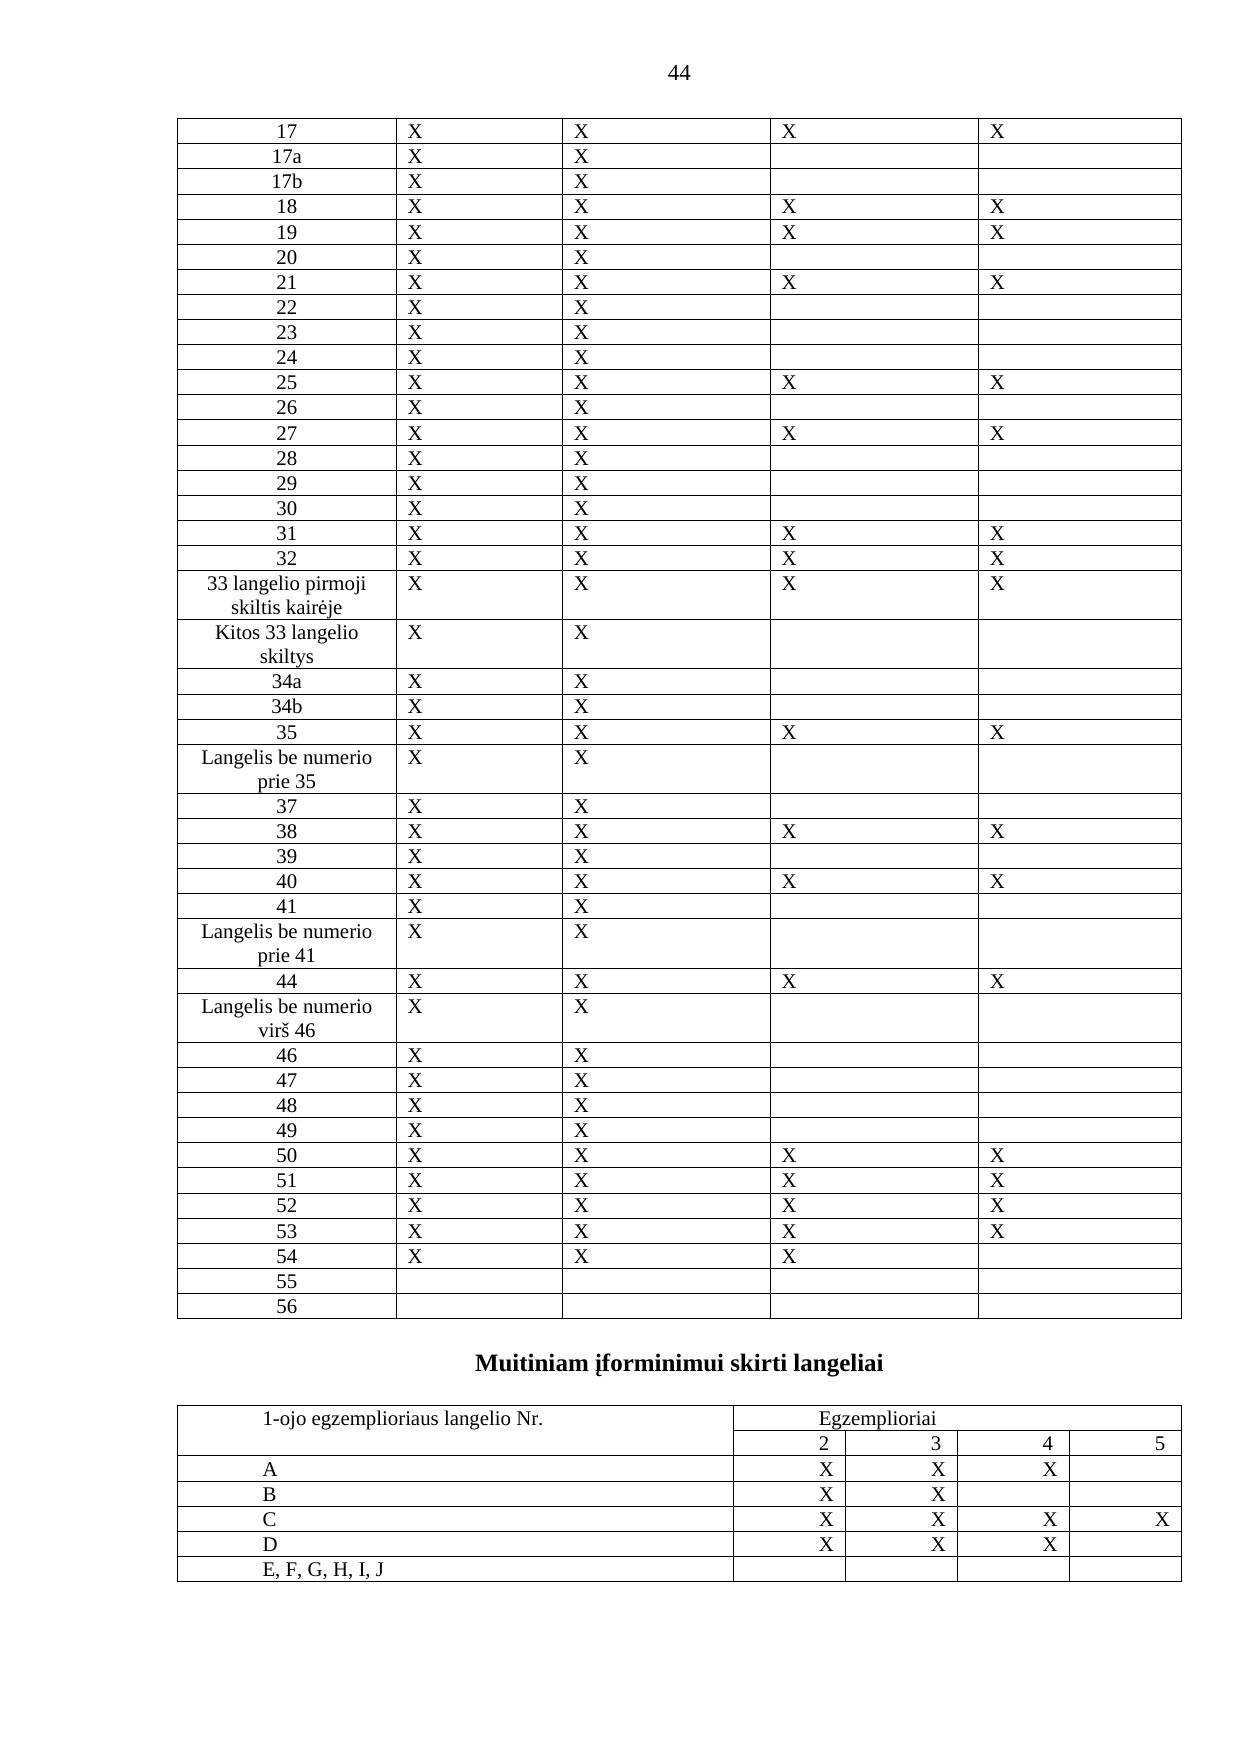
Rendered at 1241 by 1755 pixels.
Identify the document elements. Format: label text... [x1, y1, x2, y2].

table_cell 26 [178, 395, 396, 419]
table_cell X [397, 496, 562, 520]
table_cell 19 [178, 220, 396, 244]
table_cell X [563, 245, 770, 269]
table_cell X [563, 994, 770, 1042]
table_cell X [563, 1194, 770, 1217]
table_cell [979, 669, 1181, 693]
table_cell [979, 794, 1181, 818]
table_cell X [397, 620, 562, 668]
table_cell X [979, 220, 1181, 244]
table_cell X [563, 169, 770, 193]
table_cell X [771, 869, 978, 893]
table_cell X [734, 1482, 845, 1506]
table_cell 46 [178, 1043, 396, 1067]
table_cell X [563, 720, 770, 744]
table_cell 38 [178, 819, 396, 843]
table_cell X [979, 1168, 1181, 1192]
table_cell [771, 919, 978, 967]
table_cell [771, 446, 978, 469]
table_cell 51 [178, 1168, 396, 1192]
table_cell X [979, 1194, 1181, 1217]
table_cell [771, 345, 978, 369]
table_cell B [178, 1482, 733, 1506]
table_cell 34a [178, 669, 396, 693]
table_cell X [397, 1194, 562, 1217]
table_cell X [397, 819, 562, 843]
table_cell X [397, 446, 562, 469]
table_cell X [563, 695, 770, 718]
table_cell X [563, 620, 770, 668]
table_cell X [397, 420, 562, 444]
table_cell [771, 1093, 978, 1117]
table_cell 35 [178, 720, 396, 744]
table_cell X [979, 869, 1181, 893]
table_cell X [771, 521, 978, 545]
table_cell X [958, 1507, 1069, 1531]
table_cell [771, 1043, 978, 1067]
table_cell X [397, 220, 562, 244]
table_cell [958, 1557, 1069, 1581]
table_cell X [771, 195, 978, 218]
table_cell [979, 1093, 1181, 1117]
table_cell X [397, 1093, 562, 1117]
table_cell 17b [178, 169, 396, 193]
table_cell X [563, 144, 770, 168]
table_cell X [397, 370, 562, 394]
table_cell [979, 620, 1181, 668]
table_cell X [563, 1043, 770, 1067]
table_cell X [563, 819, 770, 843]
table_cell X [563, 1244, 770, 1268]
table_cell X [397, 195, 562, 218]
table_cell Langelis be numerio prie 35 [178, 745, 396, 793]
table_cell X [771, 1219, 978, 1243]
table_cell X [397, 1118, 562, 1142]
table_cell [1070, 1456, 1181, 1481]
table_cell E, F, G, H, I, J [178, 1557, 733, 1581]
table_cell X [397, 1068, 562, 1092]
table_cell X [397, 169, 562, 193]
table_cell 37 [178, 794, 396, 818]
table_cell D [178, 1532, 733, 1556]
table_cell X [958, 1456, 1069, 1481]
table_cell [979, 496, 1181, 520]
table_cell 22 [178, 295, 396, 319]
table_cell X [397, 245, 562, 269]
table_cell [771, 395, 978, 419]
table_cell X [397, 320, 562, 344]
table_cell [563, 1269, 770, 1293]
table_cell X [397, 521, 562, 545]
table_cell [771, 745, 978, 793]
table_cell X [563, 919, 770, 967]
table_cell X [734, 1532, 845, 1556]
table_cell [771, 1118, 978, 1142]
table_cell [771, 894, 978, 918]
table_cell X [563, 969, 770, 993]
table_cell X [397, 794, 562, 818]
table_cell X [771, 819, 978, 843]
table_cell X [979, 969, 1181, 993]
table_cell 5 [1070, 1431, 1181, 1455]
table_cell 39 [178, 844, 396, 868]
table_cell X [771, 720, 978, 744]
table_cell X [1070, 1507, 1181, 1531]
table_cell [771, 320, 978, 344]
table_cell [771, 1294, 978, 1318]
table_cell 20 [178, 245, 396, 269]
table_cell 41 [178, 894, 396, 918]
table_cell X [397, 270, 562, 294]
table_cell 56 [178, 1294, 396, 1318]
table_cell Kitos 33 langelio skiltys [178, 620, 396, 668]
table_cell X [979, 370, 1181, 394]
table_cell [771, 169, 978, 193]
table_cell X [397, 119, 562, 143]
table_cell [979, 1043, 1181, 1067]
table_cell X [563, 119, 770, 143]
table_cell X [563, 869, 770, 893]
table_cell X [563, 1168, 770, 1192]
table_cell [771, 471, 978, 495]
table_cell 27 [178, 420, 396, 444]
table_cell X [397, 894, 562, 918]
table_cell X [397, 1168, 562, 1192]
table_cell [979, 471, 1181, 495]
table_cell 30 [178, 496, 396, 520]
table_cell X [563, 345, 770, 369]
table_cell X [563, 1093, 770, 1117]
table_cell [771, 144, 978, 168]
table_cell X [397, 969, 562, 993]
table_cell X [771, 1143, 978, 1167]
table_cell C [178, 1507, 733, 1531]
table_cell 34b [178, 695, 396, 718]
table_cell 52 [178, 1194, 396, 1217]
table_cell X [563, 745, 770, 793]
table_cell X [979, 270, 1181, 294]
table_cell X [397, 720, 562, 744]
table_cell [771, 994, 978, 1042]
table_cell [771, 1269, 978, 1293]
table_cell X [397, 919, 562, 967]
table_cell X [563, 794, 770, 818]
table_cell X [979, 521, 1181, 545]
table_cell X [397, 144, 562, 168]
table_cell X [563, 521, 770, 545]
table_cell [958, 1482, 1069, 1506]
table_cell X [979, 1219, 1181, 1243]
table_cell X [397, 1143, 562, 1167]
table_cell X [563, 1068, 770, 1092]
table_cell X [979, 195, 1181, 218]
table_cell X [979, 546, 1181, 570]
table_cell X [397, 844, 562, 868]
table_cell X [397, 669, 562, 693]
table_cell 33 langelio pirmoji skiltis kairėje [178, 571, 396, 619]
table_cell X [563, 370, 770, 394]
table_cell 28 [178, 446, 396, 469]
table_cell Langelis be numerio virš 46 [178, 994, 396, 1042]
table_cell X [771, 546, 978, 570]
table_cell 24 [178, 345, 396, 369]
table_cell X [771, 220, 978, 244]
table_cell 25 [178, 370, 396, 394]
table_cell X [563, 270, 770, 294]
table_cell [979, 169, 1181, 193]
table_cell 40 [178, 869, 396, 893]
table_cell X [397, 345, 562, 369]
table_cell [734, 1557, 845, 1581]
table_cell [771, 295, 978, 319]
table_cell X [979, 420, 1181, 444]
table_cell [979, 446, 1181, 469]
table_cell 44 [178, 969, 396, 993]
table_cell X [563, 471, 770, 495]
table_cell 47 [178, 1068, 396, 1092]
table_cell [979, 1269, 1181, 1293]
table_cell X [771, 571, 978, 619]
table_cell X [397, 695, 562, 718]
table_cell X [563, 420, 770, 444]
table_cell X [979, 119, 1181, 143]
table_cell X [771, 1244, 978, 1268]
table_cell 48 [178, 1093, 396, 1117]
table_cell [979, 1068, 1181, 1092]
table_cell X [563, 1219, 770, 1243]
table_cell [771, 496, 978, 520]
table_cell 49 [178, 1118, 396, 1142]
table_cell 54 [178, 1244, 396, 1268]
table_cell X [734, 1507, 845, 1531]
table_cell X [397, 395, 562, 419]
table_cell 17 [178, 119, 396, 143]
table_cell [771, 794, 978, 818]
table_cell [397, 1269, 562, 1293]
table_cell [846, 1557, 957, 1581]
table_cell 55 [178, 1269, 396, 1293]
table_cell 23 [178, 320, 396, 344]
table_cell 4 [958, 1431, 1069, 1455]
table_cell X [771, 1168, 978, 1192]
table_cell X [397, 571, 562, 619]
table_cell X [979, 1143, 1181, 1167]
table_cell X [771, 370, 978, 394]
table_cell Langelis be numerio prie 41 [178, 919, 396, 967]
table_cell X [563, 496, 770, 520]
table_cell [979, 395, 1181, 419]
table_cell [979, 919, 1181, 967]
table_cell X [563, 320, 770, 344]
table_cell X [397, 1043, 562, 1067]
table_cell X [563, 669, 770, 693]
table_cell X [563, 546, 770, 570]
table_cell 2 [734, 1431, 845, 1455]
table_cell 18 [178, 195, 396, 218]
text Muitiniam įforminimui skirti langeliai [177, 1348, 1181, 1376]
table_cell [979, 320, 1181, 344]
table_cell [979, 144, 1181, 168]
table_cell X [563, 395, 770, 419]
table_cell [1070, 1532, 1181, 1556]
table_cell X [846, 1507, 957, 1531]
table_cell X [979, 571, 1181, 619]
table_cell [979, 345, 1181, 369]
table_header 1-ojo egzemplioriaus langelio Nr. [178, 1406, 733, 1455]
table_cell [771, 695, 978, 718]
table_cell X [771, 119, 978, 143]
table_cell X [563, 1118, 770, 1142]
table_cell [979, 1118, 1181, 1142]
table_cell 32 [178, 546, 396, 570]
table_cell [1070, 1557, 1181, 1581]
table_cell [979, 994, 1181, 1042]
table_cell [397, 1294, 562, 1318]
table_cell X [397, 295, 562, 319]
table_cell [1070, 1482, 1181, 1506]
table_cell X [397, 471, 562, 495]
table_cell X [563, 894, 770, 918]
table_cell X [563, 571, 770, 619]
table_cell [979, 844, 1181, 868]
table_cell X [771, 1194, 978, 1217]
table_cell X [771, 969, 978, 993]
table_cell [979, 695, 1181, 718]
table_cell 31 [178, 521, 396, 545]
table_header Egzemplioriai [734, 1406, 1181, 1430]
table_cell X [397, 1244, 562, 1268]
table_cell [979, 1244, 1181, 1268]
table_cell [979, 894, 1181, 918]
table_cell X [563, 844, 770, 868]
table_cell X [846, 1532, 957, 1556]
table_cell [771, 844, 978, 868]
table_cell X [979, 819, 1181, 843]
table_cell 17a [178, 144, 396, 168]
table_cell [979, 1294, 1181, 1318]
table_cell 29 [178, 471, 396, 495]
table_cell X [563, 195, 770, 218]
table_cell [771, 245, 978, 269]
table_cell [771, 620, 978, 668]
table_cell [979, 295, 1181, 319]
table_cell 50 [178, 1143, 396, 1167]
table_cell X [563, 295, 770, 319]
table_cell [979, 745, 1181, 793]
table_cell X [397, 994, 562, 1042]
table_cell X [734, 1456, 845, 1481]
table_cell X [397, 546, 562, 570]
table_cell X [958, 1532, 1069, 1556]
table_cell X [979, 720, 1181, 744]
table_cell A [178, 1456, 733, 1481]
table_cell X [563, 220, 770, 244]
table_cell 3 [846, 1431, 957, 1455]
table_cell 53 [178, 1219, 396, 1243]
table_cell X [563, 1143, 770, 1167]
table_cell X [846, 1456, 957, 1481]
table_cell X [771, 420, 978, 444]
table_cell [771, 1068, 978, 1092]
table_cell 21 [178, 270, 396, 294]
table_cell X [846, 1482, 957, 1506]
table_cell [563, 1294, 770, 1318]
table_cell X [397, 869, 562, 893]
table_cell X [397, 1219, 562, 1243]
table_cell X [397, 745, 562, 793]
table_cell [771, 669, 978, 693]
table_cell X [563, 446, 770, 469]
table_cell [979, 245, 1181, 269]
table_cell X [771, 270, 978, 294]
